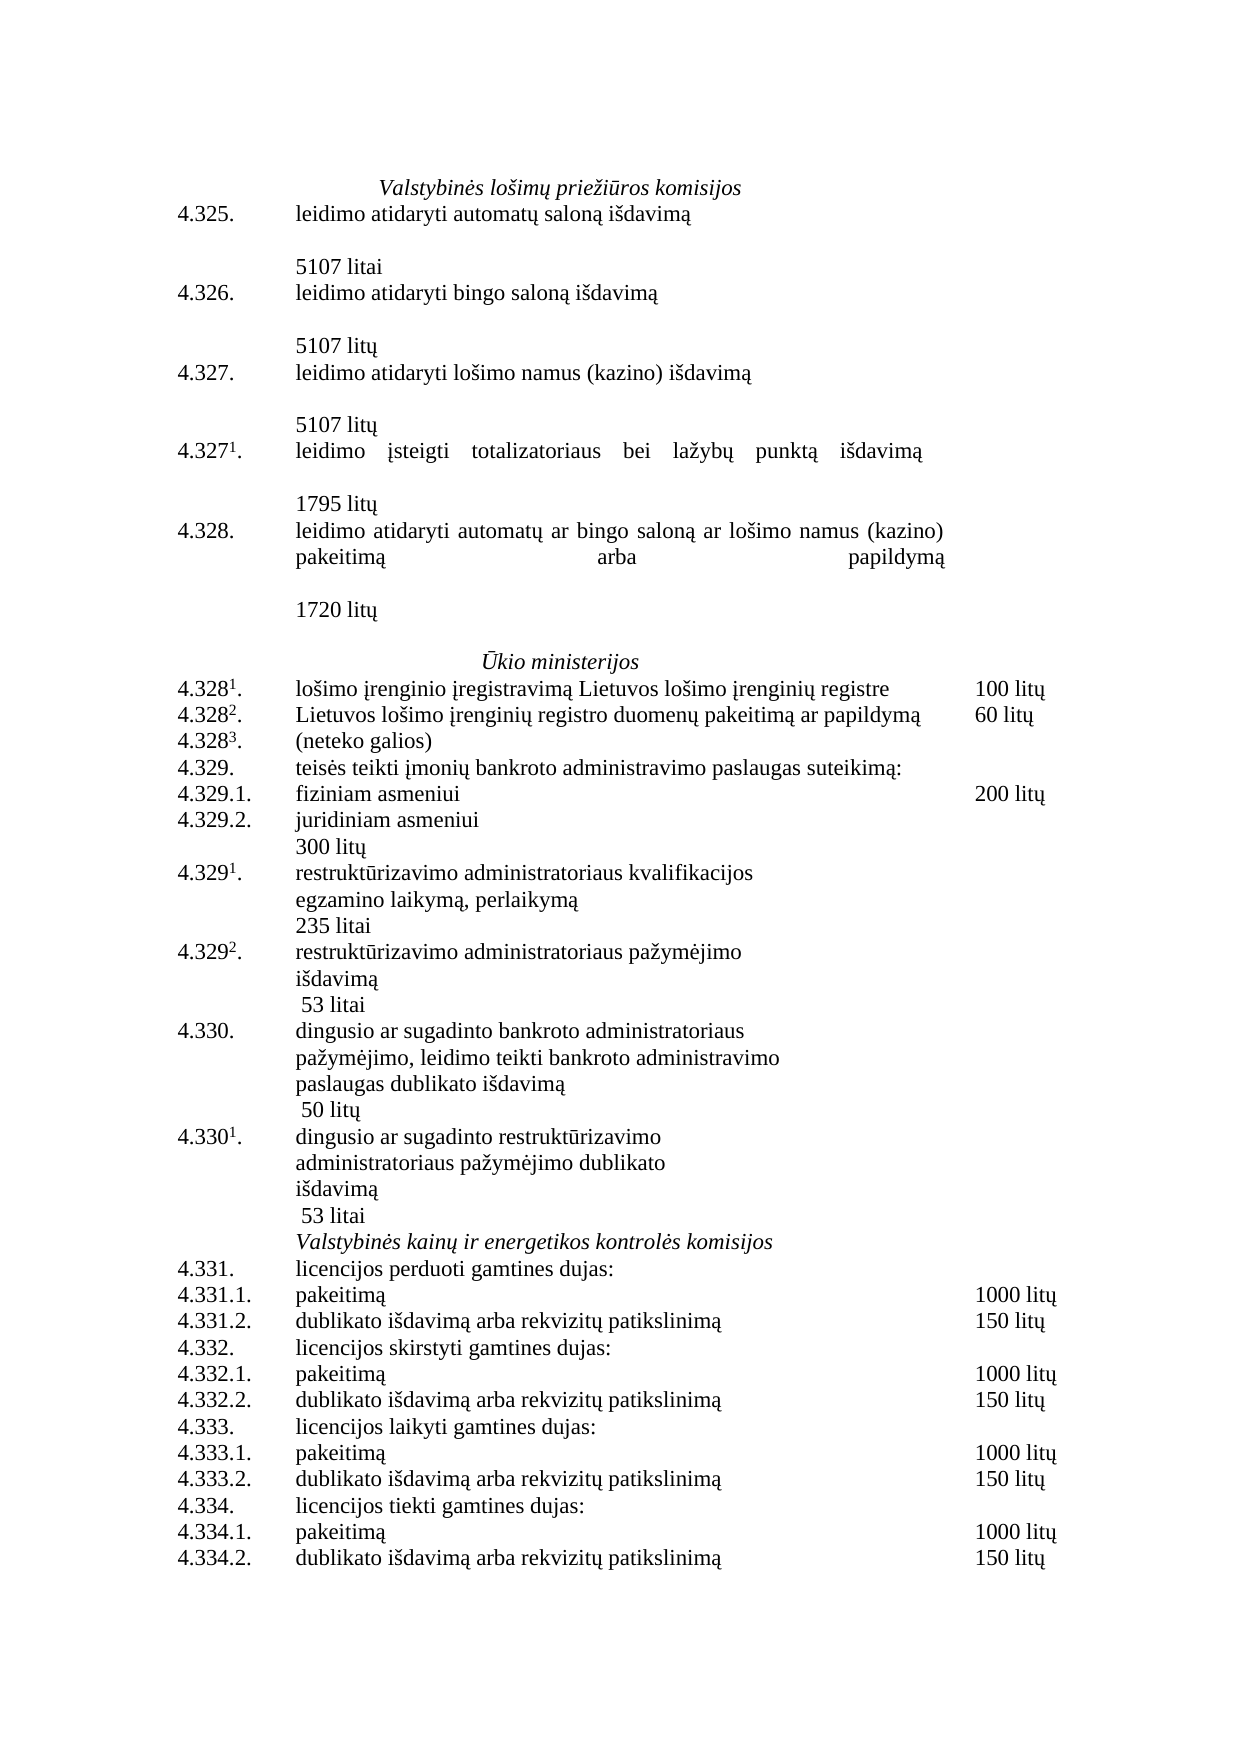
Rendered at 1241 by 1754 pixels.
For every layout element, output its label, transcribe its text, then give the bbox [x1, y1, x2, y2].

text 4.3301. dingusio ar sugadinto restruktūrizavimo [177, 1123, 1122, 1149]
text administratoriaus pažymėjimo dublikato [177, 1149, 1122, 1176]
text 4.3283. (neteko galios) [177, 727, 945, 754]
text 4.325. leidimo atidaryti automatų saloną išdavimą 5107 litai [177, 200, 945, 279]
text 4.3292. restruktūrizavimo administratoriaus pažymėjimo [177, 938, 1122, 965]
text 4.327. leidimo atidaryti lošimo namus (kazino) išdavimą 5107 litų [177, 358, 945, 438]
text 4.329. teisės teikti įmonių bankroto administravimo paslaugas suteikimą: [177, 754, 1122, 780]
text 4.326. leidimo atidaryti bingo saloną išdavimą 5107 litų [177, 279, 945, 358]
text 4.334.1. pakeitimą 1000 litų [177, 1518, 1122, 1544]
text 4.333. licencijos laikyti gamtines dujas: [177, 1413, 1122, 1439]
text Valstybinės lošimų priežiūros komisijos [177, 174, 945, 200]
text 4.3291. restruktūrizavimo administratoriaus kvalifikacijos [177, 859, 1122, 886]
text 4.333.1. pakeitimą 1000 litų [177, 1439, 1122, 1465]
text 4.331.2. dublikato išdavimą arba rekvizitų patikslinimą 150 litų [177, 1307, 1122, 1334]
text išdavimą 53 litai [177, 965, 945, 1017]
text 4.331.1. pakeitimą 1000 litų [177, 1281, 1122, 1307]
text 4.328. leidimo atidaryti automatų ar bingo saloną ar lošimo namus (kazino) pakeitimą arba papildymą 1720 litų [177, 517, 945, 622]
text 4.334.2. dublikato išdavimą arba rekvizitų patikslinimą 150 litų [177, 1544, 1122, 1571]
text egzamino laikymą, perlaikymą 235 litai [177, 886, 945, 938]
text 4.3271. leidimo įsteigti totalizatoriaus bei lažybų punktą išdavimą 1795 litų [177, 438, 945, 517]
text 4.333.2. dublikato išdavimą arba rekvizitų patikslinimą 150 litų [177, 1465, 1122, 1492]
text 4.3282. Lietuvos lošimo įrenginių registro duomenų pakeitimą ar papildymą 60 litų [177, 701, 1122, 727]
text 4.329.1. fiziniam asmeniui 200 litų [177, 780, 1122, 807]
text pažymėjimo, leidimo teikti bankroto administravimo [177, 1044, 1122, 1070]
text Ūkio ministerijos [177, 648, 945, 675]
text paslaugas dublikato išdavimą 50 litų [177, 1070, 945, 1123]
text 4.331. licencijos perduoti gamtines dujas: [177, 1254, 1122, 1281]
text 4.332.1. pakeitimą 1000 litų [177, 1360, 1122, 1386]
text išdavimą 53 litai [177, 1176, 945, 1228]
text 4.332.2. dublikato išdavimą arba rekvizitų patikslinimą 150 litų [177, 1386, 1122, 1413]
text Valstybinės kainų ir energetikos kontrolės komisijos [177, 1228, 945, 1254]
text 4.330. dingusio ar sugadinto bankroto administratoriaus [177, 1017, 1122, 1044]
text 4.3281. lošimo įrenginio įregistravimą Lietuvos lošimo įrenginių registre 100 litų [177, 675, 1122, 701]
text 4.332. licencijos skirstyti gamtines dujas: [177, 1334, 1122, 1360]
text 4.329.2. juridiniam asmeniui 300 litų [177, 807, 945, 859]
text 4.334. licencijos tiekti gamtines dujas: [177, 1492, 1122, 1518]
